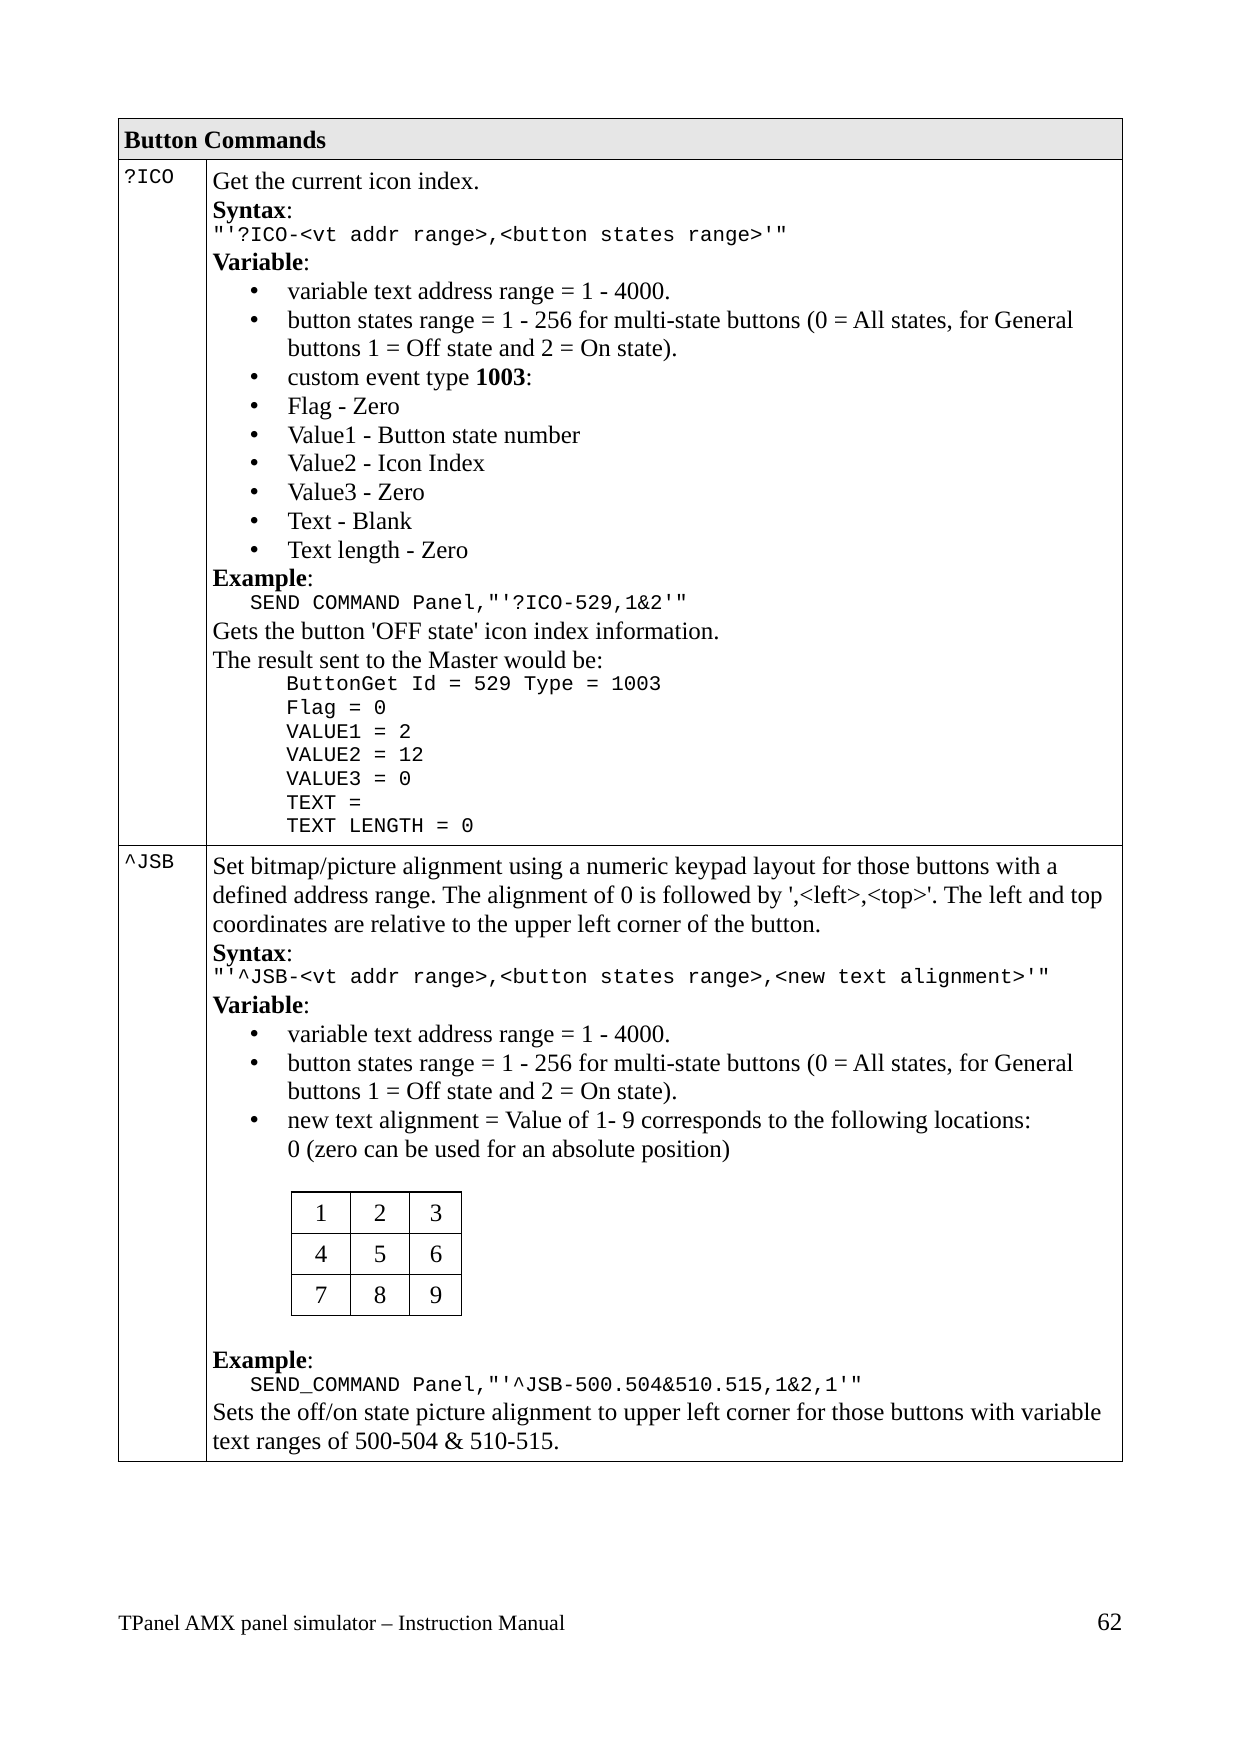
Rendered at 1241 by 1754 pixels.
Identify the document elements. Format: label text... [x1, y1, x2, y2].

table_header 3 [410, 1193, 461, 1233]
table_header Button Commands [119, 119, 1122, 159]
table_cell Get the current icon index. Syntax: "'?ICO-<vt addr range>,<button states range>'" Variable: variable text address range = 1 - 4000. button states range = 1 - 256 for multi-state buttons (0 = All states, for General buttons 1 = Off state and 2 = On state). custom event type 1003: Flag - Zero Value1 - Button state number Value2 - Icon Index Value3 - Zero Text - Blank Text length - Zero Example: SEND COMMAND Panel,"'?ICO-529,1&2'" Gets the button 'OFF state' icon index information. The result sent to the Master would be: ButtonGet Id = 529 Type = 1003 Flag = 0 VALUE1 = 2 VALUE2 = 12 VALUE3 = 0 TEXT = TEXT LENGTH = 0 [207, 160, 1122, 845]
table_cell 6 [410, 1234, 461, 1274]
table_header 2 [351, 1193, 409, 1233]
table_cell 7 [292, 1275, 350, 1315]
table_cell ^JSB [119, 846, 206, 1461]
table_header 1 [292, 1193, 350, 1233]
table_cell ?ICO [119, 160, 206, 845]
table_cell 5 [351, 1234, 409, 1274]
table_cell 9 [410, 1275, 461, 1315]
table_cell 4 [292, 1234, 350, 1274]
table_cell 8 [351, 1275, 409, 1315]
table_cell Set bitmap/picture alignment using a numeric keypad layout for those buttons with a defined address range. The alignment of 0 is followed by ',<left>,<top>'. The left and top coordinates are relative to the upper left corner of the button. Syntax: "'^JSB-<vt addr range>,<button states range>,<new text alignment>'" Variable: variable text address range = 1 - 4000. button states range = 1 - 256 for multi-state buttons (0 = All states, for General buttons 1 = Off state and 2 = On state). new text alignment = Value of 1- 9 corresponds to the following locations: 0 (zero can be used for an absolute position) Example: SEND_COMMAND Panel,"'^JSB-500.504&510.515,1&2,1'" Sets the off/on state picture alignment to upper left corner for those buttons with variable text ranges of 500-504 & 510-515. [207, 846, 1122, 1461]
